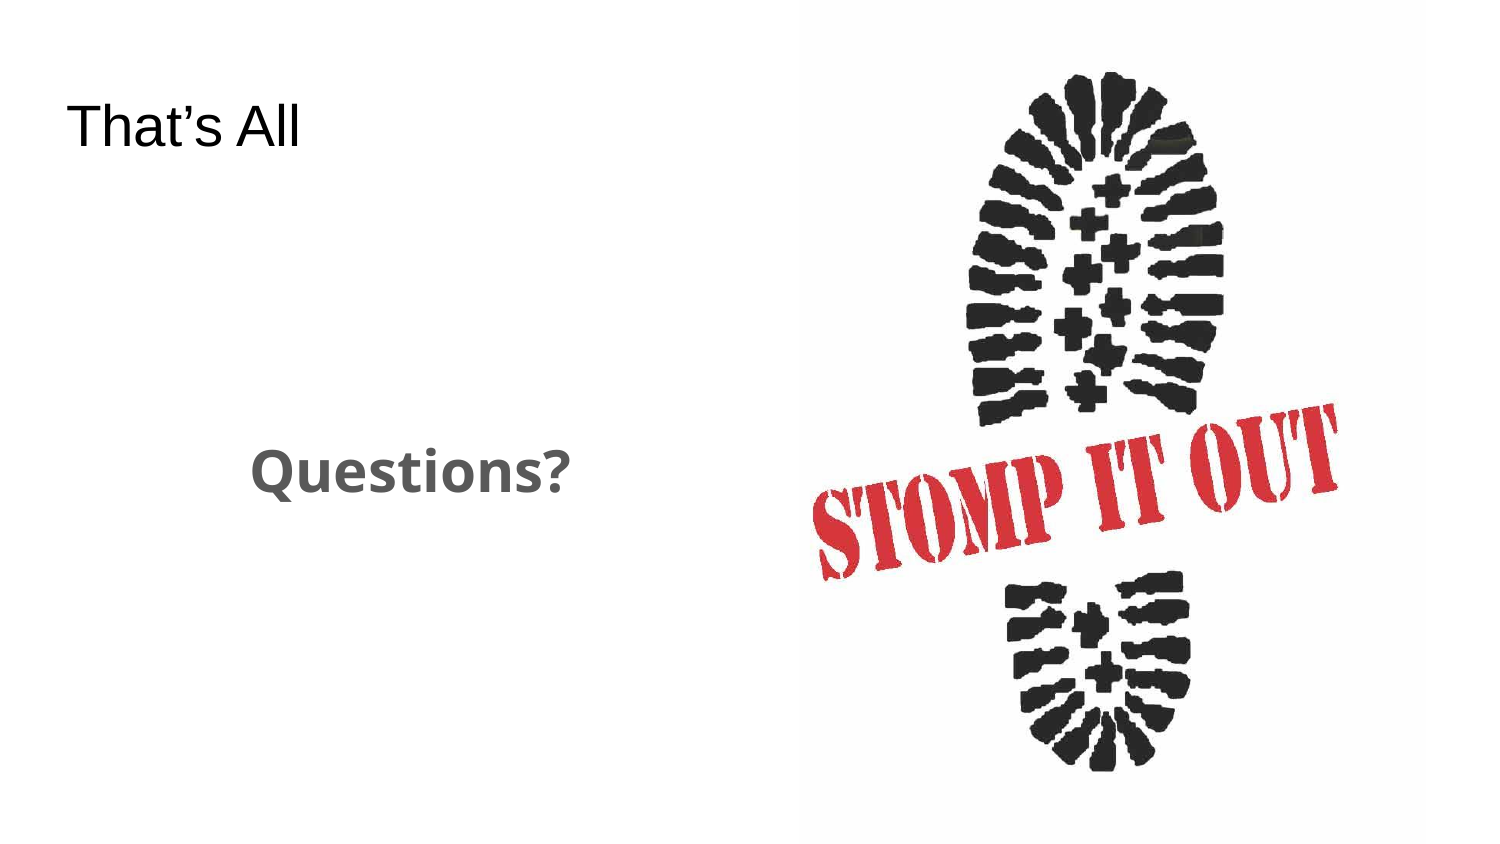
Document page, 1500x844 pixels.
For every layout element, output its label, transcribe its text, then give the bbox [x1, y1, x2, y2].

title That’s All [51, 72, 799, 167]
list Questions? [51, 189, 799, 750]
picture [799, 0, 1451, 844]
